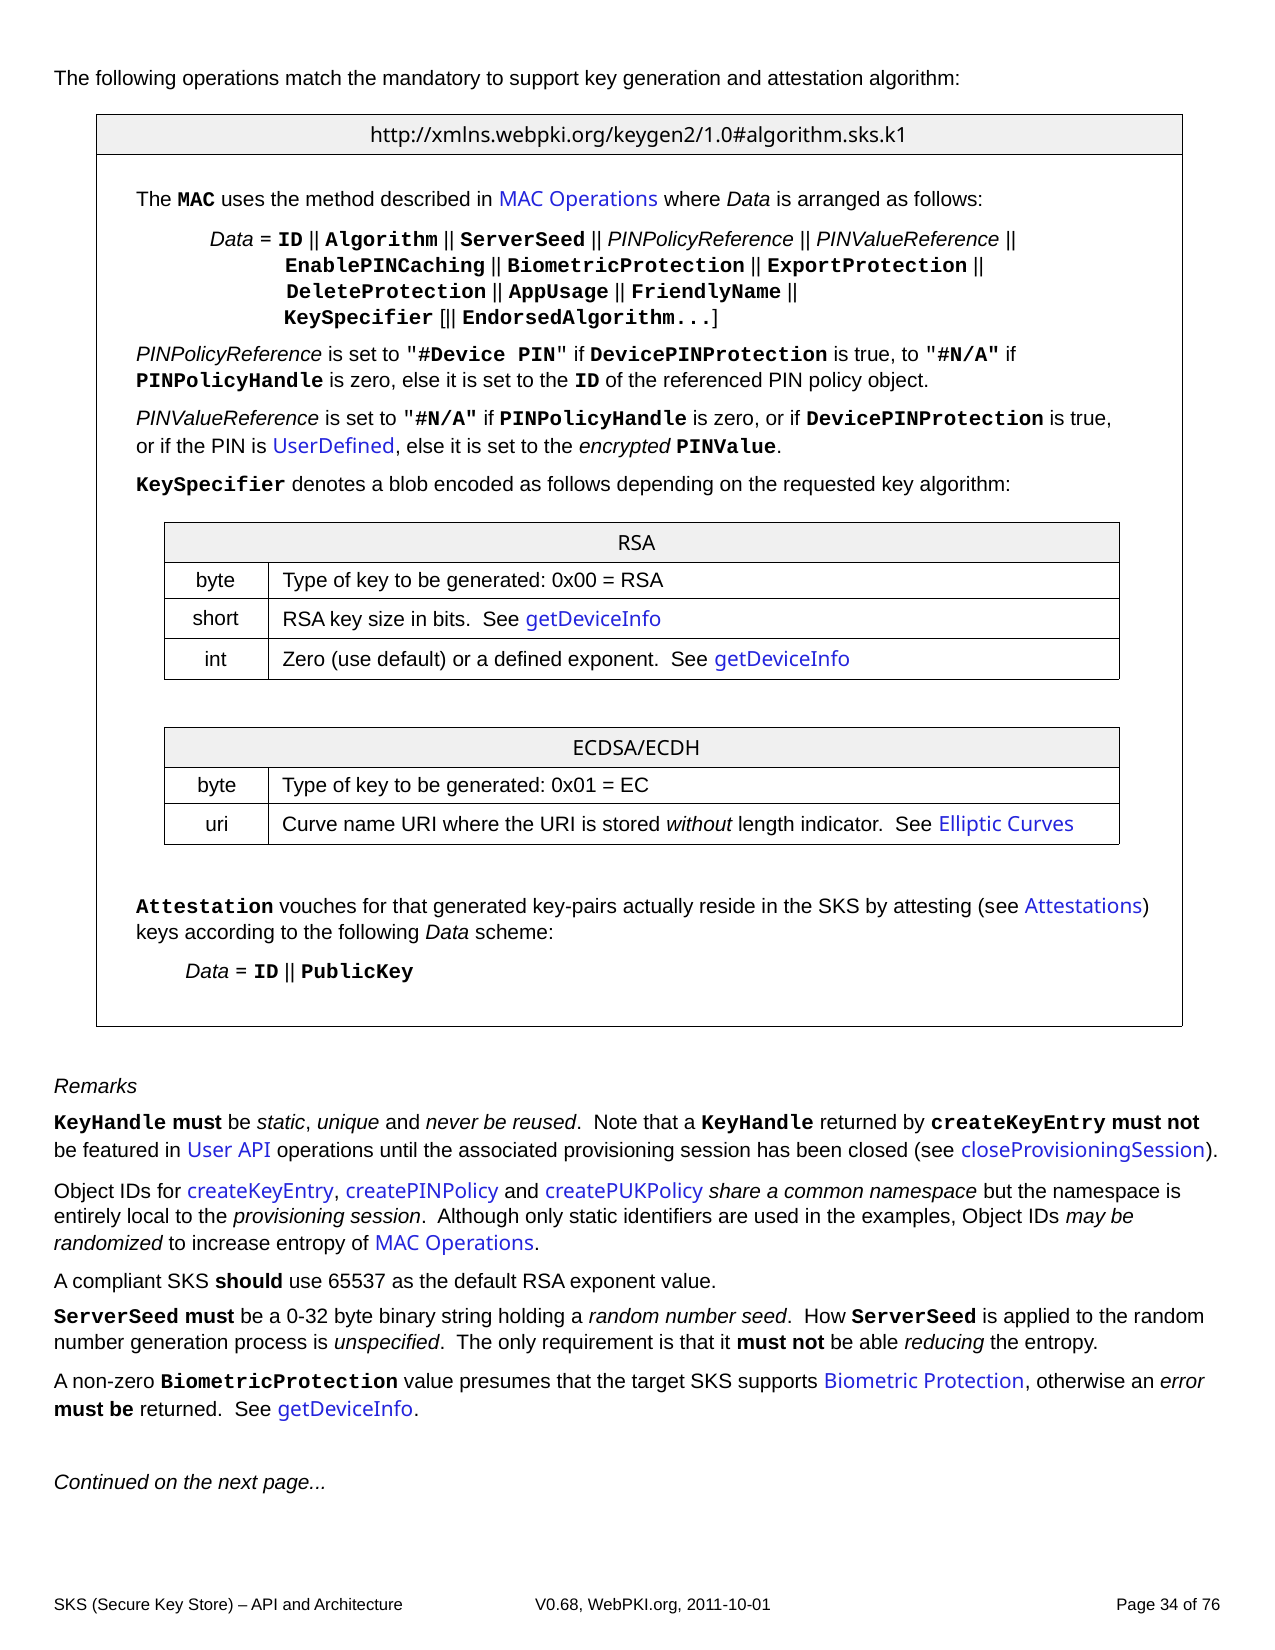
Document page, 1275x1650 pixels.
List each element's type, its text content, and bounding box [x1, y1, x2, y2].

table_header RSA [165, 523, 1119, 562]
text KeyHandle must be static, unique and never be reused. Note that a KeyHandle returned by createKeyEntry must not be featured in User API operations until the associated provisioning session has been closed (see closeProvisioningSession). [54, 1110, 1221, 1164]
text Remarks [54, 1074, 1221, 1098]
table_cell int [165, 639, 268, 679]
text A non-zero BiometricProtection value presumes that the target SKS supports Biometric Protection, otherwise an error must be returned. See getDeviceInfo. [54, 1366, 1221, 1423]
text A compliant SKS should use 65537 as the default RSA exponent value. [54, 1268, 1221, 1292]
text ServerSeed must be a 0-32 byte binary string holding a random number seed. How ServerSeed is applied to the random number generation process is unspecified. The only requirement is that it must not be able reducing the entropy. [54, 1304, 1221, 1354]
table_cell short [165, 599, 268, 638]
table_cell Zero (use default) or a defined exponent. See getDeviceInfo [269, 639, 1119, 679]
table_cell RSA key size in bits. See getDeviceInfo [269, 599, 1119, 638]
text Continued on the next page... [54, 1470, 1221, 1494]
table_cell The MAC uses the method described in MAC Operations where Data is arranged as follows: Data = ID || Algorithm || ServerSeed || PINPolicyReference || PINValueReference || EnablePINCaching || BiometricProtection || ExportProtection || DeleteProtection || AppUsage || FriendlyName || KeySpecifier [|| EndorsedAlgorithm...] PINPolicyReference is set to "#Device PIN" if DevicePINProtection is true, to "#N/A" if PINPolicyHandle is zero, else it is set to the ID of the referenced PIN policy object. PINValueReference is set to "#N/A" if PINPolicyHandle is zero, or if DevicePINProtection is true, or if the PIN is UserDefined, else it is set to the encrypted PINValue. KeySpecifier denotes a blob encoded as follows depending on the requested key algorithm: Attestation vouches for that generated key-pairs actually reside in the SKS by attesting (see Attestations) keys according to the following Data scheme: Data = ID || PublicKey [97, 155, 1182, 1026]
text The following operations match the mandatory to support key generation and attestation algorithm: [54, 66, 1221, 90]
table_header ECDSA/ECDH [165, 728, 1119, 767]
table_cell Type of key to be generated: 0x00 = RSA [269, 563, 1119, 598]
table_header http://xmlns.webpki.org/keygen2/1.0#algorithm.sks.k1 [97, 115, 1182, 154]
table_cell uri [165, 804, 268, 843]
table_cell byte [165, 768, 268, 803]
table_cell Curve name URI where the URI is stored without length indicator. See Elliptic Curves [269, 804, 1119, 843]
table_cell Type of key to be generated: 0x01 = EC [269, 768, 1119, 803]
text Object IDs for createKeyEntry, createPINPolicy and createPUKPolicy share a common namespace but the namespace is entirely local to the provisioning session. Although only static identifiers are used in the examples, Object IDs may be randomized to increase entropy of MAC Operations. [54, 1176, 1221, 1257]
table_cell byte [165, 563, 268, 598]
